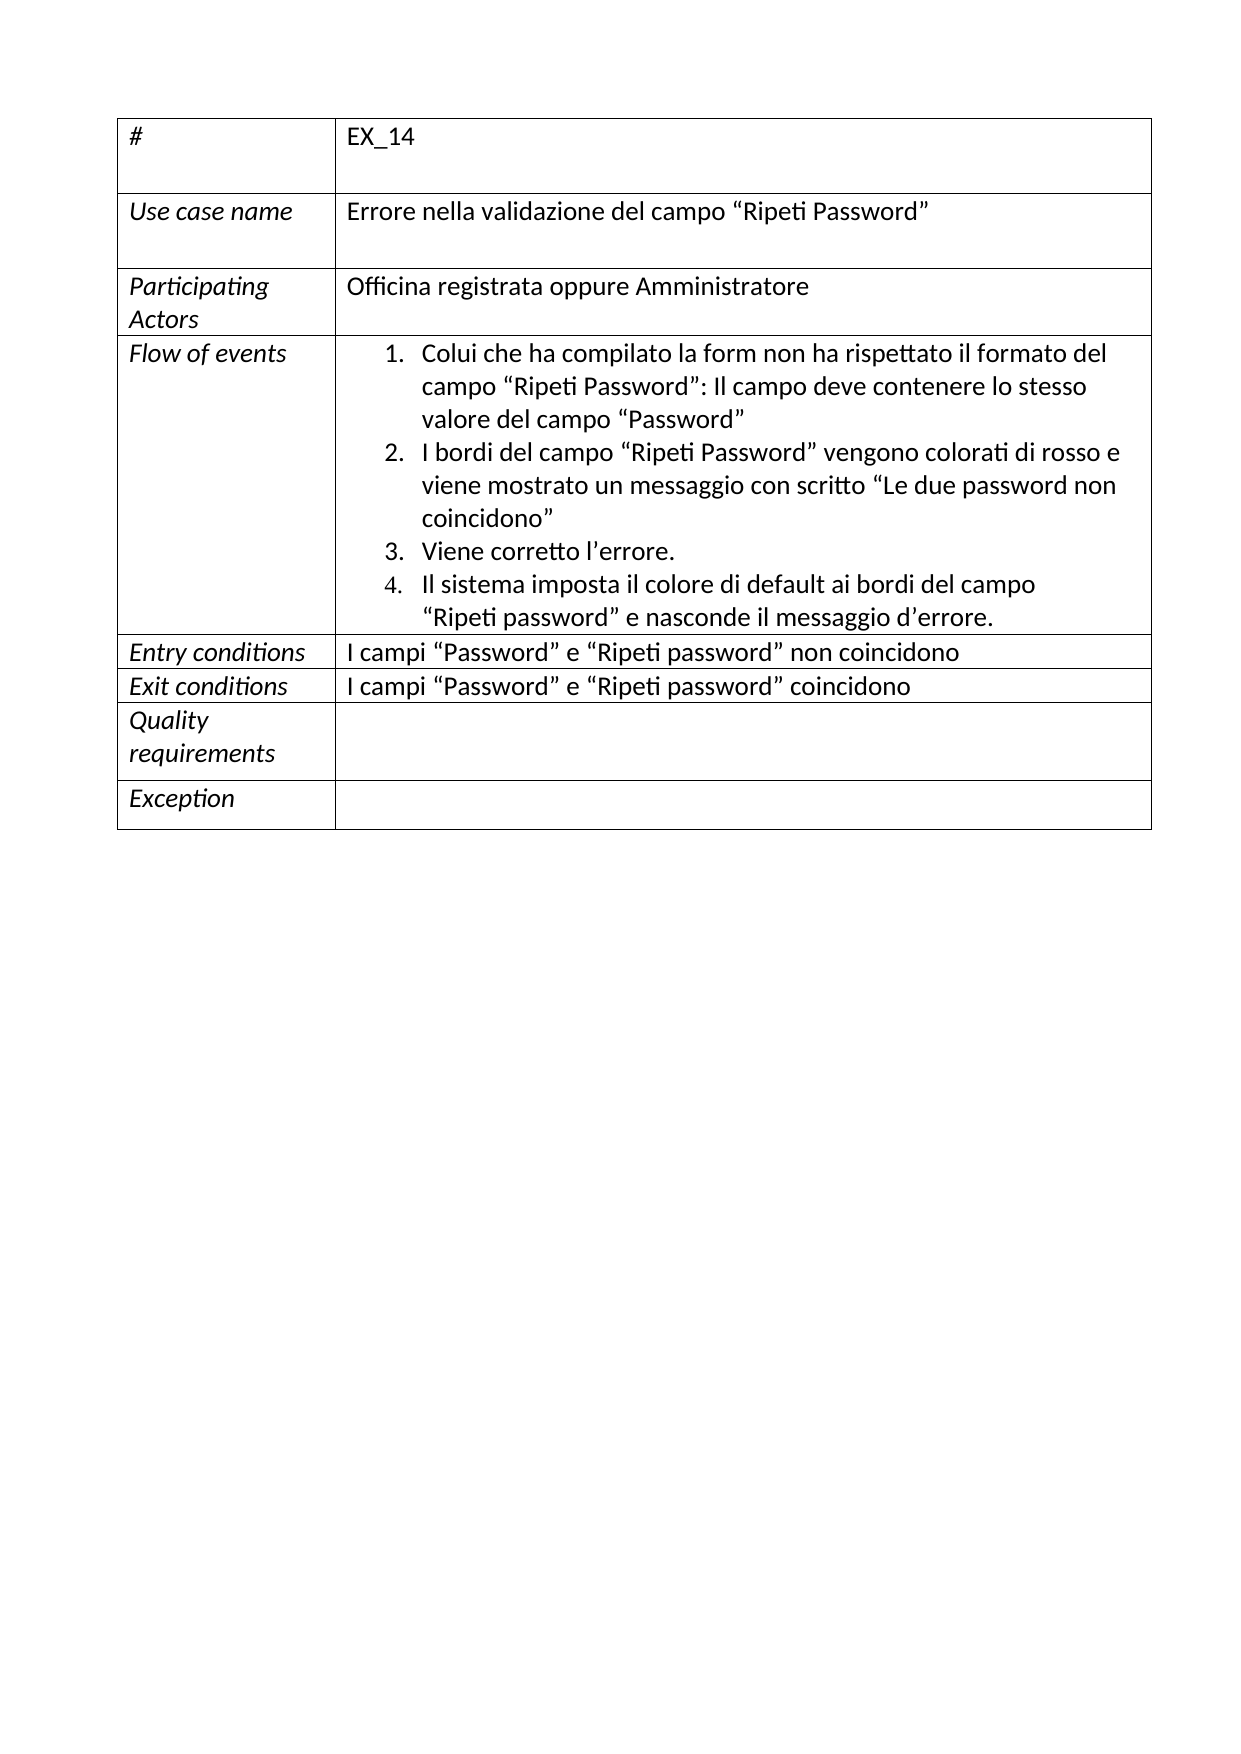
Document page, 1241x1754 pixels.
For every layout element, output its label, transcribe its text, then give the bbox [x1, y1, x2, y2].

table_cell [336, 781, 1151, 828]
table_cell [336, 703, 1151, 780]
table_cell Errore nella validazione del campo “Ripeti Password” [336, 194, 1151, 268]
table_cell Use case name [118, 194, 335, 268]
table_cell Colui che ha compilato la form non ha rispettato il formato del campo “Ripeti Password”: Il campo deve contenere lo stesso valore del campo “Password” I bordi del campo “Ripeti Password” vengono colorati di rosso e viene mostrato un messaggio con scritto “Le due password non coincidono” Viene corretto l’errore. Il sistema imposta il colore di default ai bordi del campo “Ripeti password” e nasconde il messaggio d’errore. [336, 336, 1151, 634]
table_cell Exception [118, 781, 335, 828]
table_cell Officina registrata oppure Amministratore [336, 269, 1151, 335]
table_cell I campi “Password” e “Ripeti password” non coincidono [336, 635, 1151, 668]
table_cell Flow of events [118, 336, 335, 634]
table_cell I campi “Password” e “Ripeti password” coincidono [336, 669, 1151, 702]
table_header EX_14 [336, 119, 1151, 193]
table_cell Entry conditions [118, 635, 335, 668]
table_cell Participating Actors [118, 269, 335, 335]
table_cell Exit conditions [118, 669, 335, 702]
table_cell Quality requirementsuq [118, 703, 335, 780]
table_header # [118, 119, 335, 193]
